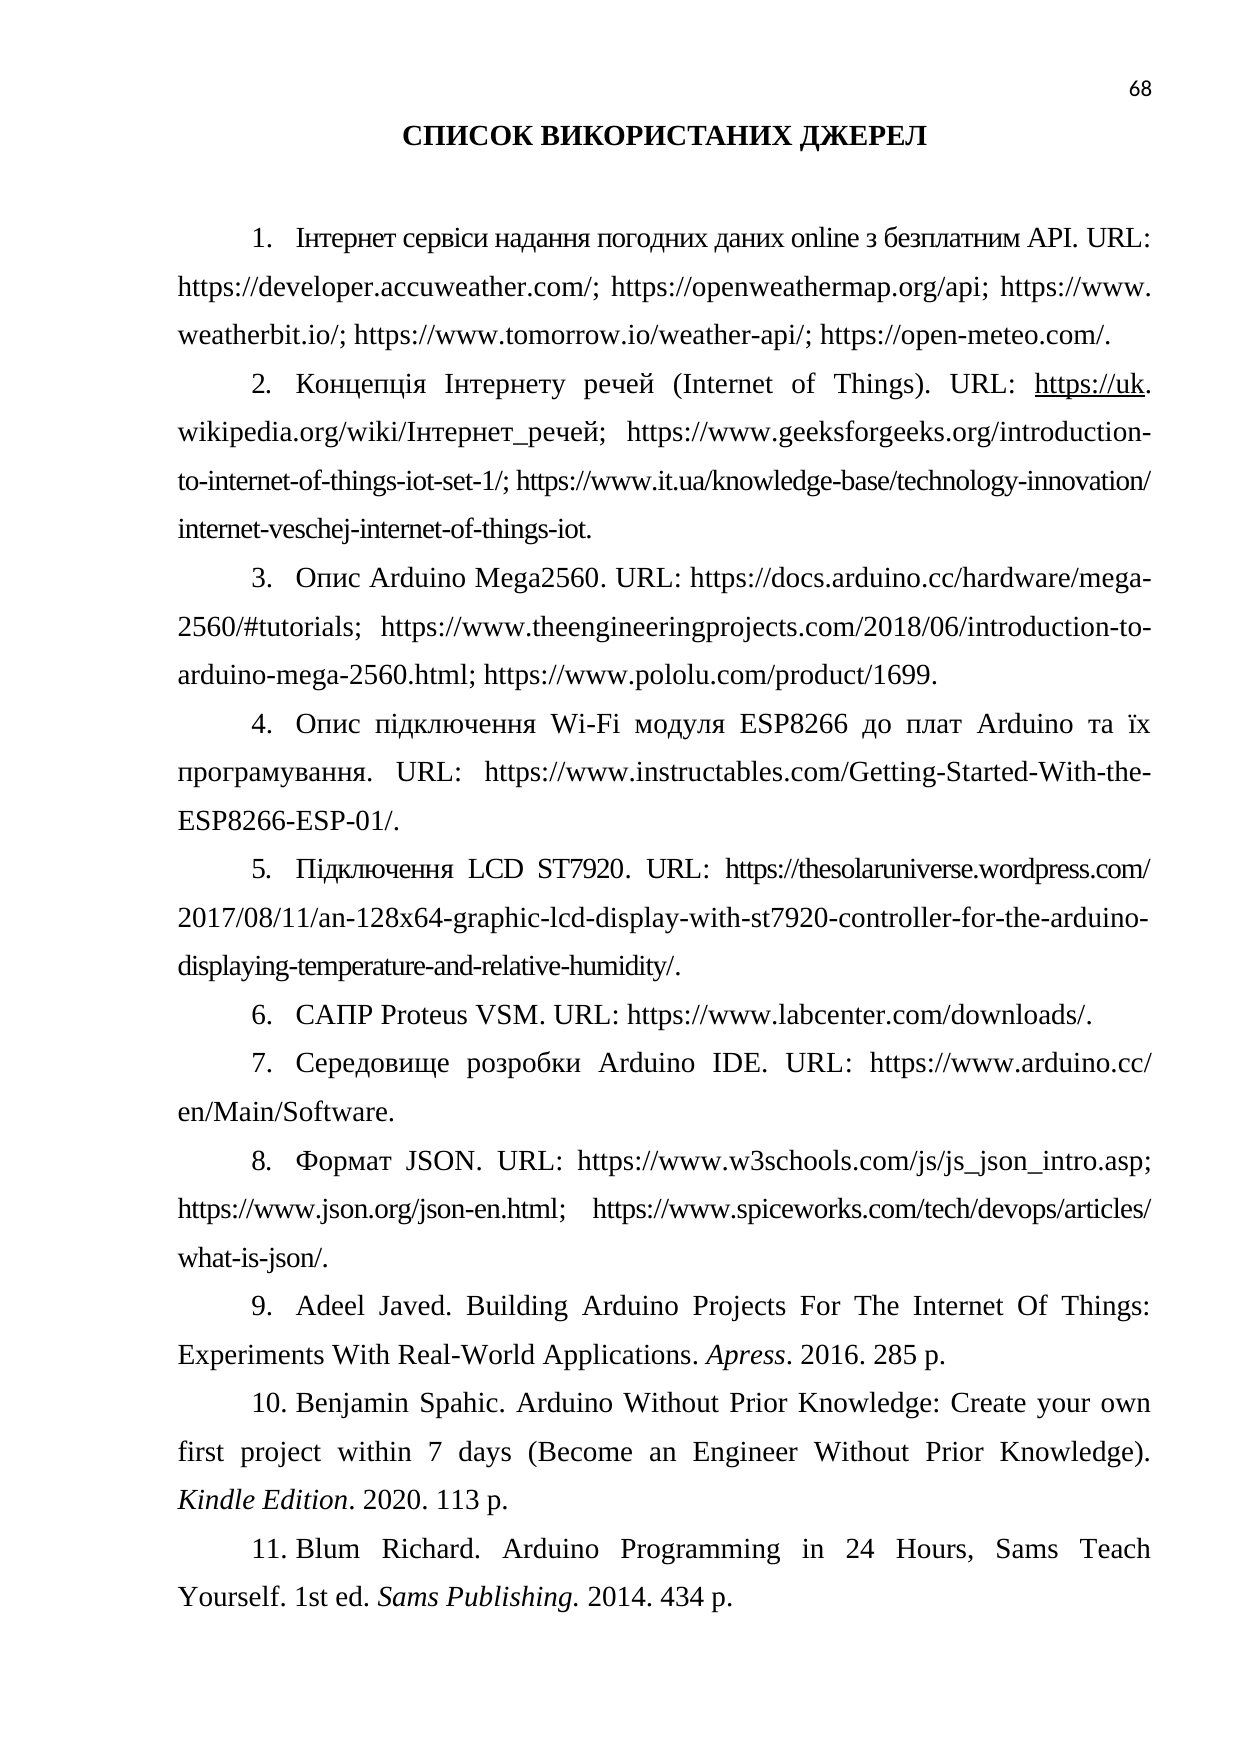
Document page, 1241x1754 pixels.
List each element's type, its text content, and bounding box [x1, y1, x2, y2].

list Підключення LCD ST7920. URL: https://thesolaruniverse.wordpress.com/ 2017/08/11/an-128x64-graphic-lcd-display-with-st7920-controller-for-the-arduino-displaying-temperature-and-relative-humidity/. [177, 851, 1152, 982]
list Середовище розробки Arduino IDE. URL: https://www.arduino.cc/ en/Main/Software. [177, 1046, 1152, 1128]
list Adeel Javed. Building Arduino Projects For The Internet Of Things: Experiments With Real-World Applications. Apress. 2016. 285 p. [177, 1288, 1152, 1370]
list Опис Arduino Mega2560. URL: https://docs.arduino.cc/hardware/mega-2560/#tutorials; https://www.theengineeringprojects.com/2018/06/introduction-to-arduino-mega-2560.html; https://www.pololu.com/product/1699. [177, 560, 1152, 691]
list САПР Proteus VSM. URL: https://www.labcenter.com/downloads/. [177, 997, 1152, 1031]
list Інтернет сервіси надання погодних даних online з безплатним API. URL: https://developer.accuweather.com/; https://openweathermap.org/api; https://www. weatherbit.io/; https://www.tomorrow.io/weather-api/; https://open-meteo.com/. [177, 220, 1152, 351]
subtitle Список використаних джерел [177, 118, 1152, 152]
list Формат JSON. URL: https://www.w3schools.com/js/js_json_intro.asp; https://www.json.org/json-en.html; https://www.spiceworks.com/tech/devops/articles/ what-is-json/. [177, 1143, 1152, 1273]
list Blum Richard. Arduino Programming in 24 Hours, Sams Teach Yourself. 1st ed. Sams Publishing. 2014. 434 p. [177, 1531, 1152, 1613]
list Benjamin Spahic. Arduino Without Prior Knowledge: Create your own first project within 7 days (Become an Engineer Without Prior Knowledge). Kindle Edition. 2020. 113 p. [177, 1385, 1152, 1516]
list Опис підключення Wi-Fi модуля ESP8266 до плат Arduino та їх програмування. URL: https://www.instructables.com/Getting-Started-With-the-ESP8266-ESP-01/. [177, 706, 1152, 836]
list Концепція Інтернету речей (Internet of Things). URL: https://uk. wikipedia.org/wiki/Інтернет_речей; https://www.geeksforgeeks.org/introduction-to-internet-of-things-iot-set-1/; https://www.it.ua/knowledge-base/technology-innovation/ internet-veschej-internet-of-things-iot. [177, 366, 1152, 545]
